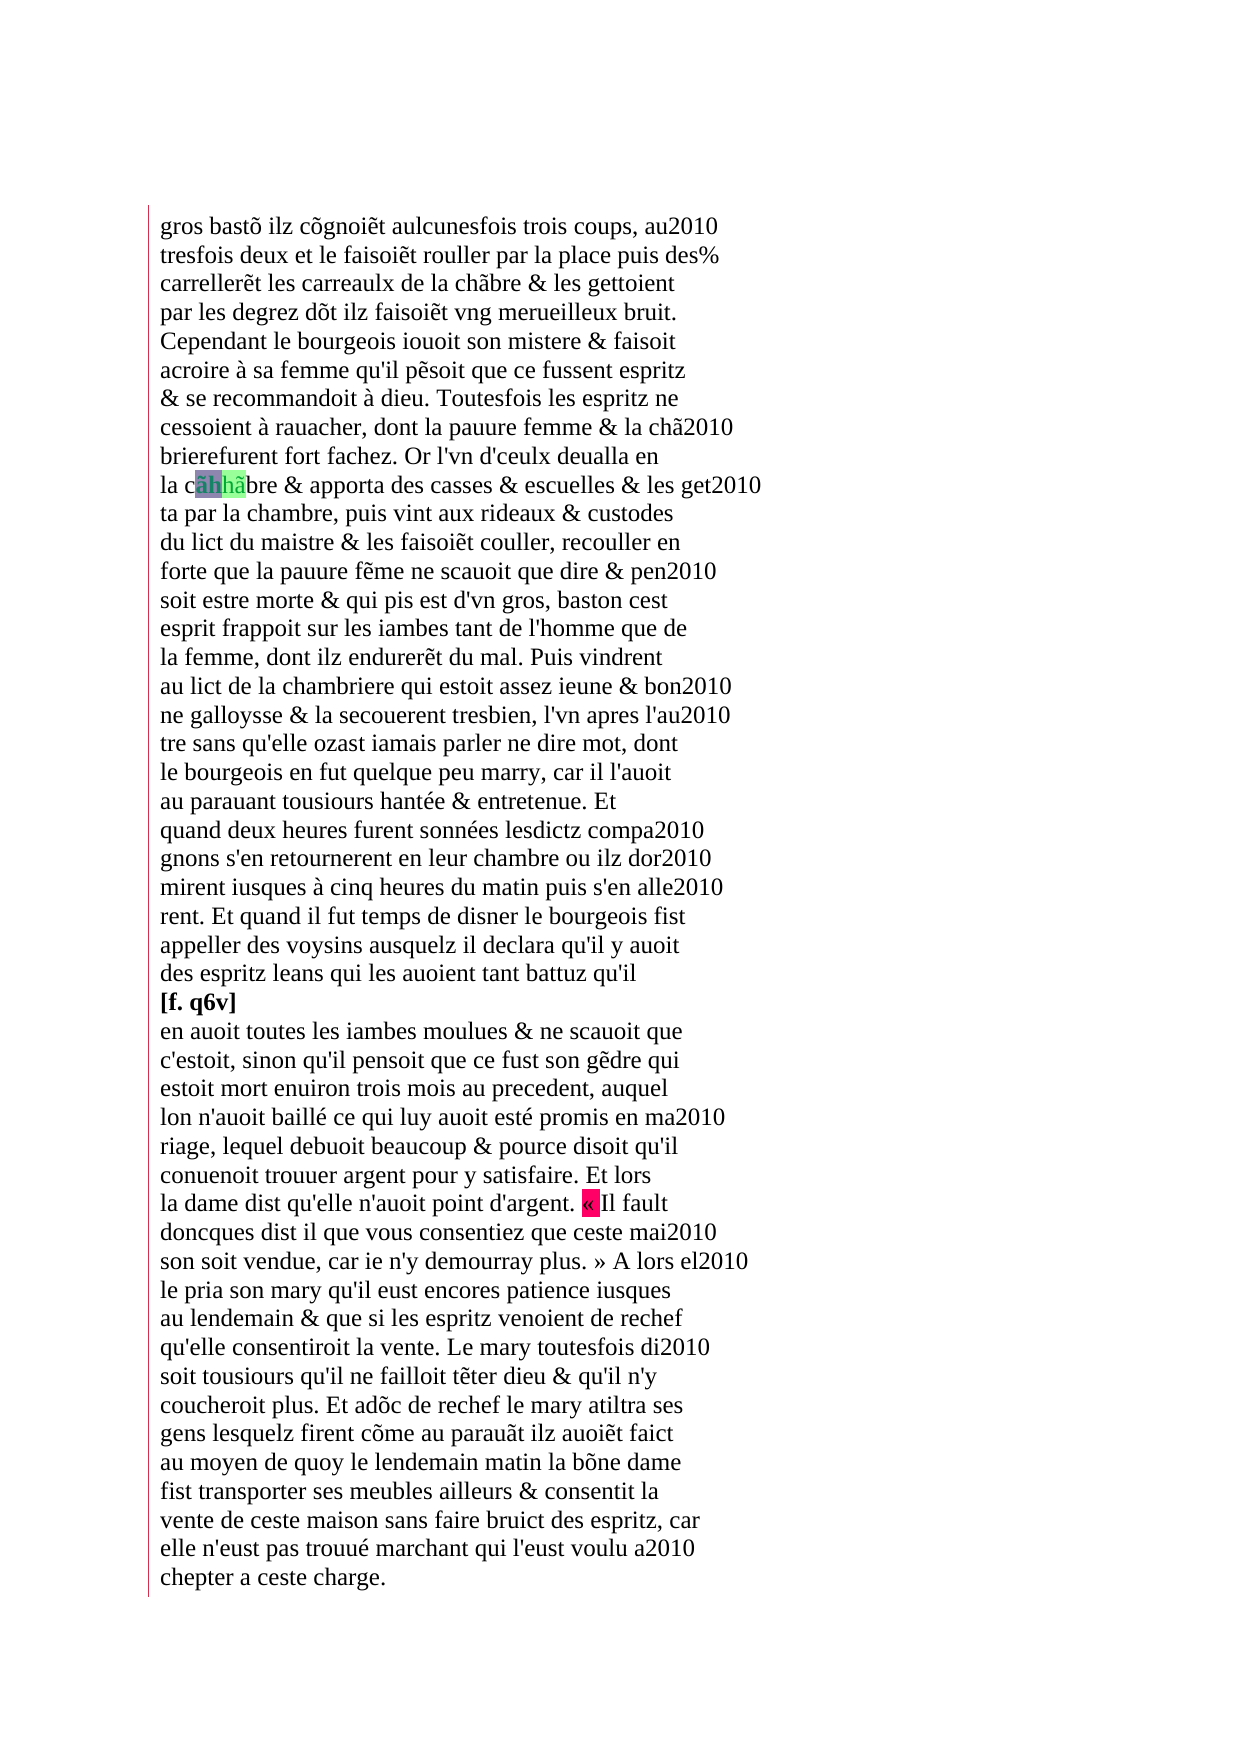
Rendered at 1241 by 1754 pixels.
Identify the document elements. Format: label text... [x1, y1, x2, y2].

text gros bastõ ilz cõgnoiẽt aulcunesfois trois coups, au2010 tresfois deux et le faisoiẽt rouller par la place puis des% carrellerẽt les carreaulx de la chãbre & les gettoient par les degrez dõt ilz faisoiẽt vng merueilleux bruit. Cependant le bourgeois iouoit son mistere & faisoit acroire à sa femme qu'il pẽsoit que ce fussent espritz & se recommandoit à dieu. Toutesfois les espritz ne cessoient à rauacher, dont la pauure femme & la chã2010 brierefurent fort fachez. Or l'vn d'ceulx deualla en la cãhhãbre & apporta des casses & escuelles & les get2010 ta par la chambre, puis vint aux rideaux & custodes du lict du maistre & les faisoiẽt couller, recouller en forte que la pauure fẽme ne scauoit que dire & pen2010 soit estre morte & qui pis est d'vn gros, baston cest esprit frappoit sur les iambes tant de l'homme que de la femme, dont ilz endurerẽt du mal. Puis vindrent au lict de la chambriere qui estoit assez ieune & bon2010 ne galloysse & la secouerent tresbien, l'vn apres l'au2010 tre sans qu'elle ozast iamais parler ne dire mot, dont le bourgeois en fut quelque peu marry, car il l'auoit au parauant tousiours hantée & entretenue. Et quand deux heures furent sonnées lesdictz compa2010 gnons s'en retournerent en leur chambre ou ilz dor2010 mirent iusques à cinq heures du matin puis s'en alle2010 rent. Et quand il fut temps de disner le bourgeois fist appeller des voysins ausquelz il declara qu'il y auoit des espritz leans qui les auoient tant battuz qu'il [f. q6v] en auoit toutes les iambes moulues & ne scauoit que c'estoit, sinon qu'il pensoit que ce fust son gẽdre qui estoit mort enuiron trois mois au precedent, auquel lon n'auoit baillé ce qui luy auoit esté promis en ma2010 riage, lequel debuoit beaucoup & pource disoit qu'il conuenoit trouuer argent pour y satisfaire. Et lors la dame dist qu'elle n'auoit point d'argent. « Il fault doncques dist il que vous consentiez que ceste mai2010 son soit vendue, car ie n'y demourray plus. » A lors el2010 le pria son mary qu'il eust encores patience iusques au lendemain & que si les espritz venoient de rechef qu'elle consentiroit la vente. Le mary toutesfois di2010 soit tousiours qu'il ne failloit tẽter dieu & qu'il n'y coucheroit plus. Et adõc de rechef le mary atiltra ses gens lesquelz firent cõme au parauãt ilz auoiẽt faict au moyen de quoy le lendemain matin la bõne dame fist transporter ses meubles ailleurs & consentit la vente de ceste maison sans faire bruict des espritz, car elle n'eust pas trouué marchant qui l'eust voulu a2010 chepter a ceste charge. [149, 205, 1093, 1597]
